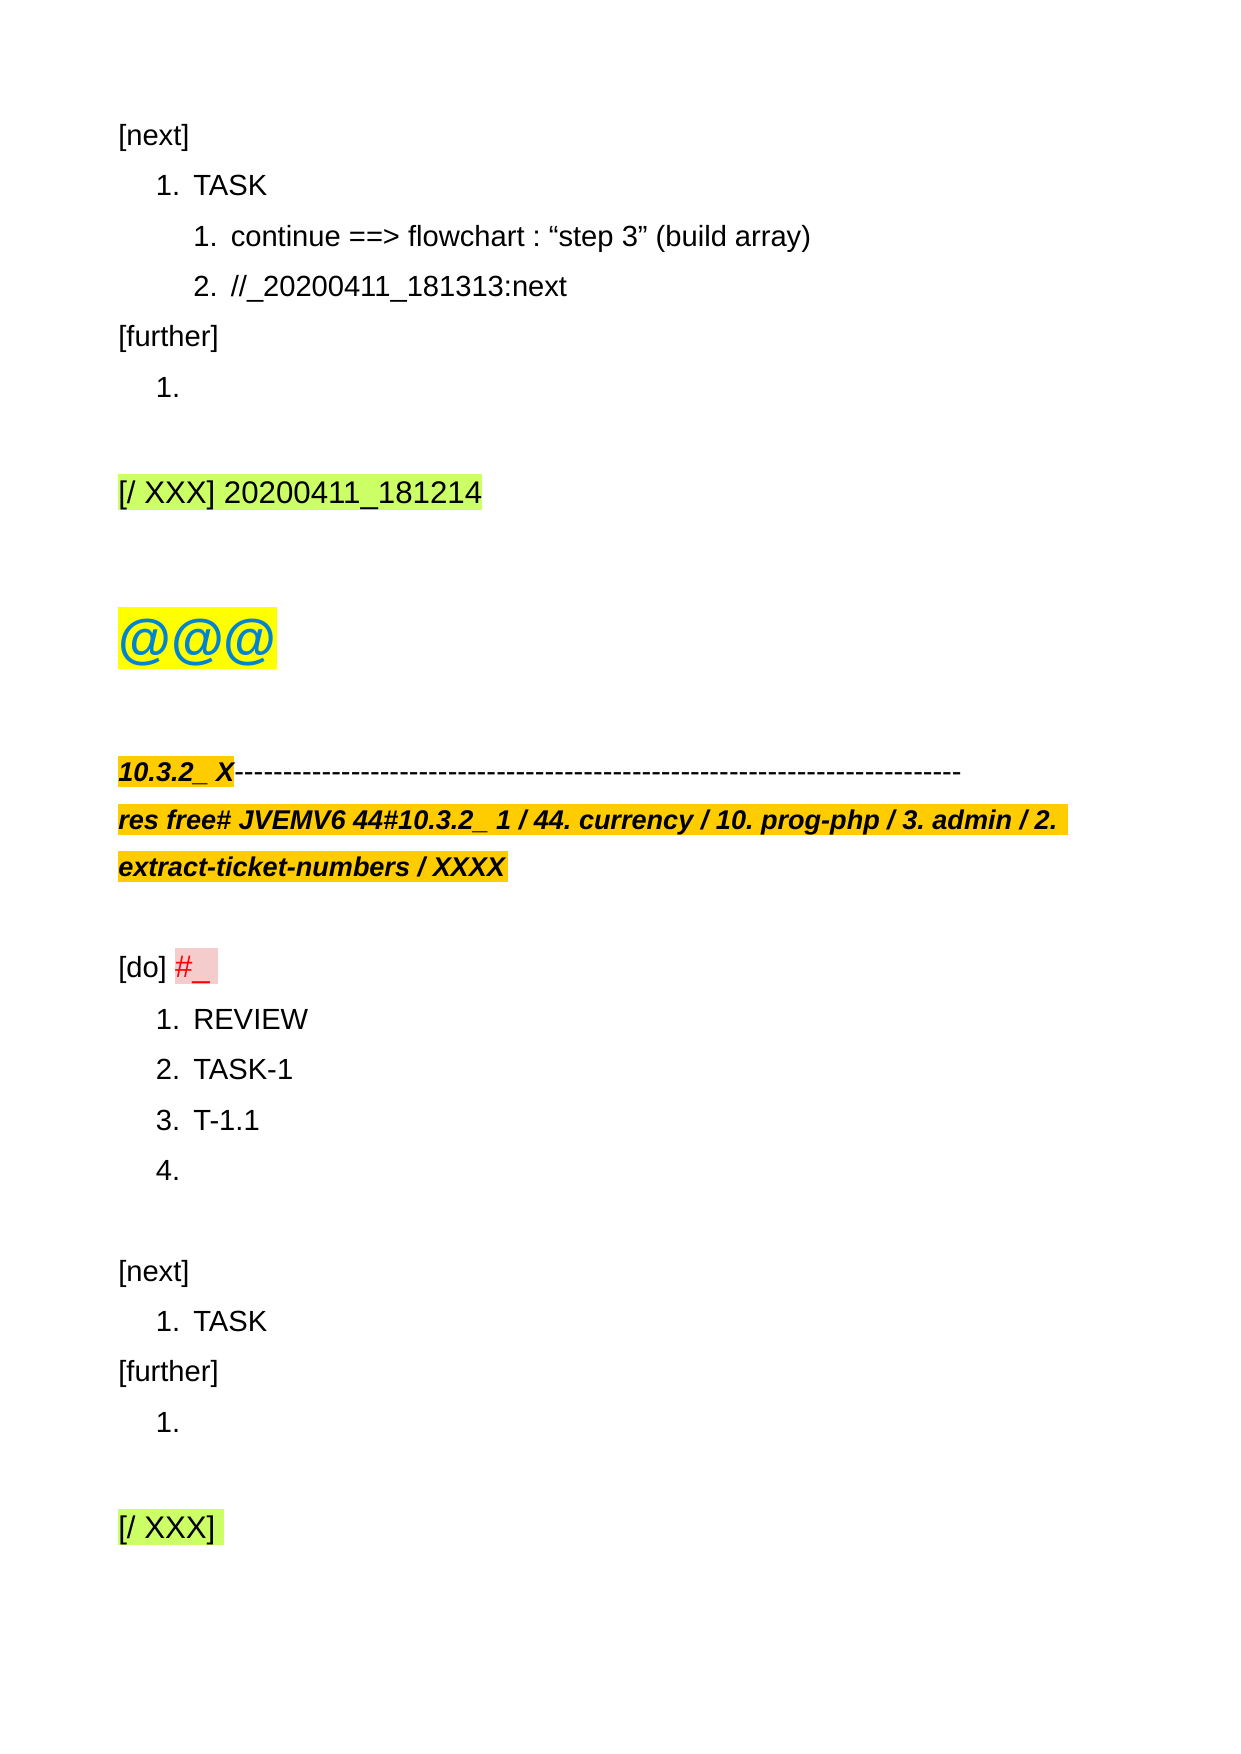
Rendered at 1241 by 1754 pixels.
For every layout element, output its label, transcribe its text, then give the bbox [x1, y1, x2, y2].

text [/ XXX] [118, 1455, 1122, 1545]
text @@@ [118, 607, 1122, 669]
text 10.3.2_ X--------------------------------------------------------------------------- [118, 754, 1122, 787]
list TASK [156, 168, 1122, 202]
text [do] #_ [118, 948, 1122, 984]
list //_20200411_181313:next [193, 269, 1122, 303]
list continue ==> flowchart : “step 3” (build array) [193, 219, 1122, 252]
text [further] [118, 1354, 1122, 1388]
list T-1.1 [156, 1103, 1122, 1136]
text [further] [118, 319, 1122, 353]
text [next] [118, 1254, 1122, 1287]
list TASK [156, 1304, 1122, 1337]
text [/ XXX] 20200411_181214 [118, 420, 1122, 510]
text [next] [118, 118, 1122, 152]
list REVIEW [156, 1002, 1122, 1036]
list TASK-1 [156, 1052, 1122, 1086]
text res free# JVEMV6 44#10.3.2_ 1 / 44. currency / 10. prog-php / 3. admin / 2. extract-ticket-numbers / XXXX [118, 804, 1122, 882]
